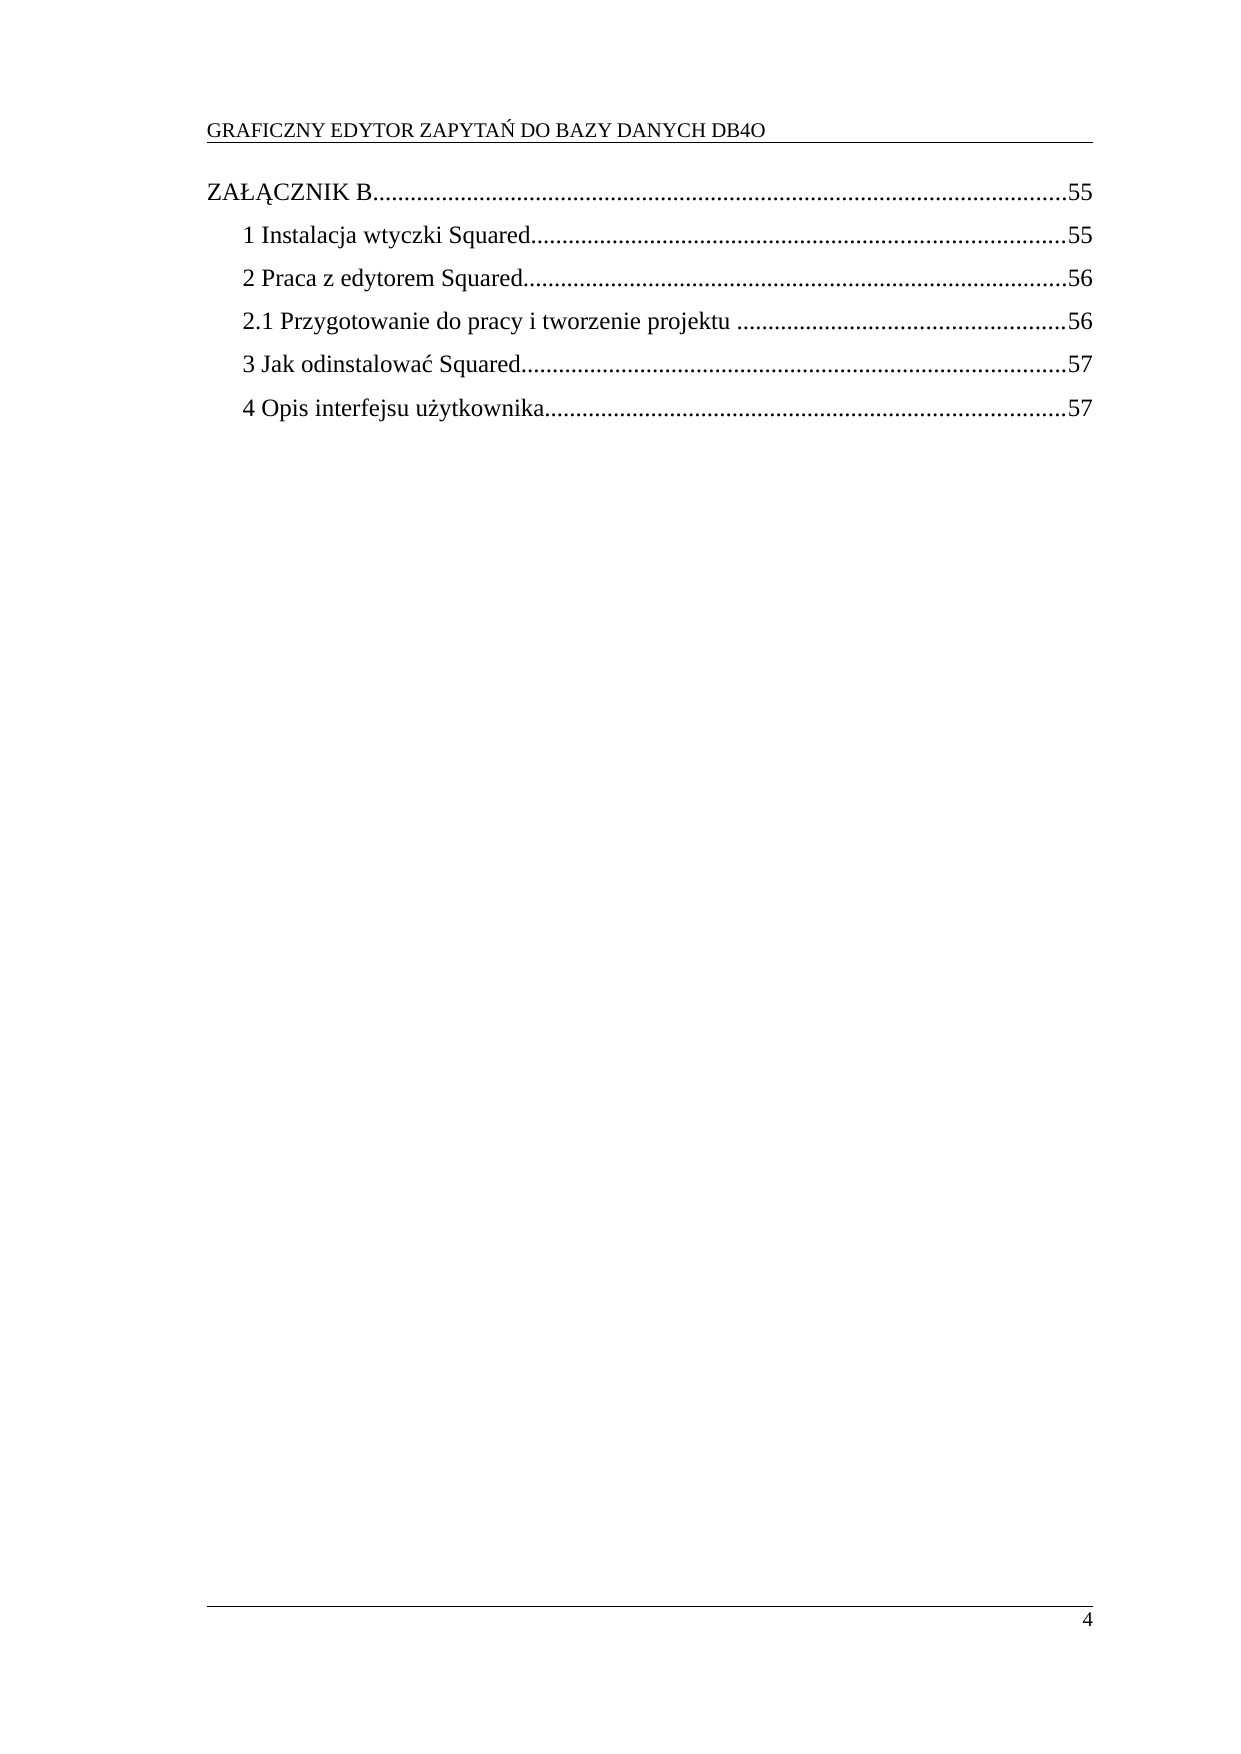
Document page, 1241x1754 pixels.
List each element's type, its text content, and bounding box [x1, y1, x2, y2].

text 1 Instalacja wtyczki Squared 55 [236, 220, 1093, 249]
text 3 Jak odinstalować Squared 57 [236, 349, 1093, 378]
text 2.1 Przygotowanie do pracy i tworzenie projektu 56 [236, 306, 1093, 335]
text ZAŁĄCZNIK B 55 [207, 177, 1093, 206]
text 2 Praca z edytorem Squared 56 [236, 263, 1093, 292]
text 4 Opis interfejsu użytkownika 57 [236, 393, 1093, 421]
